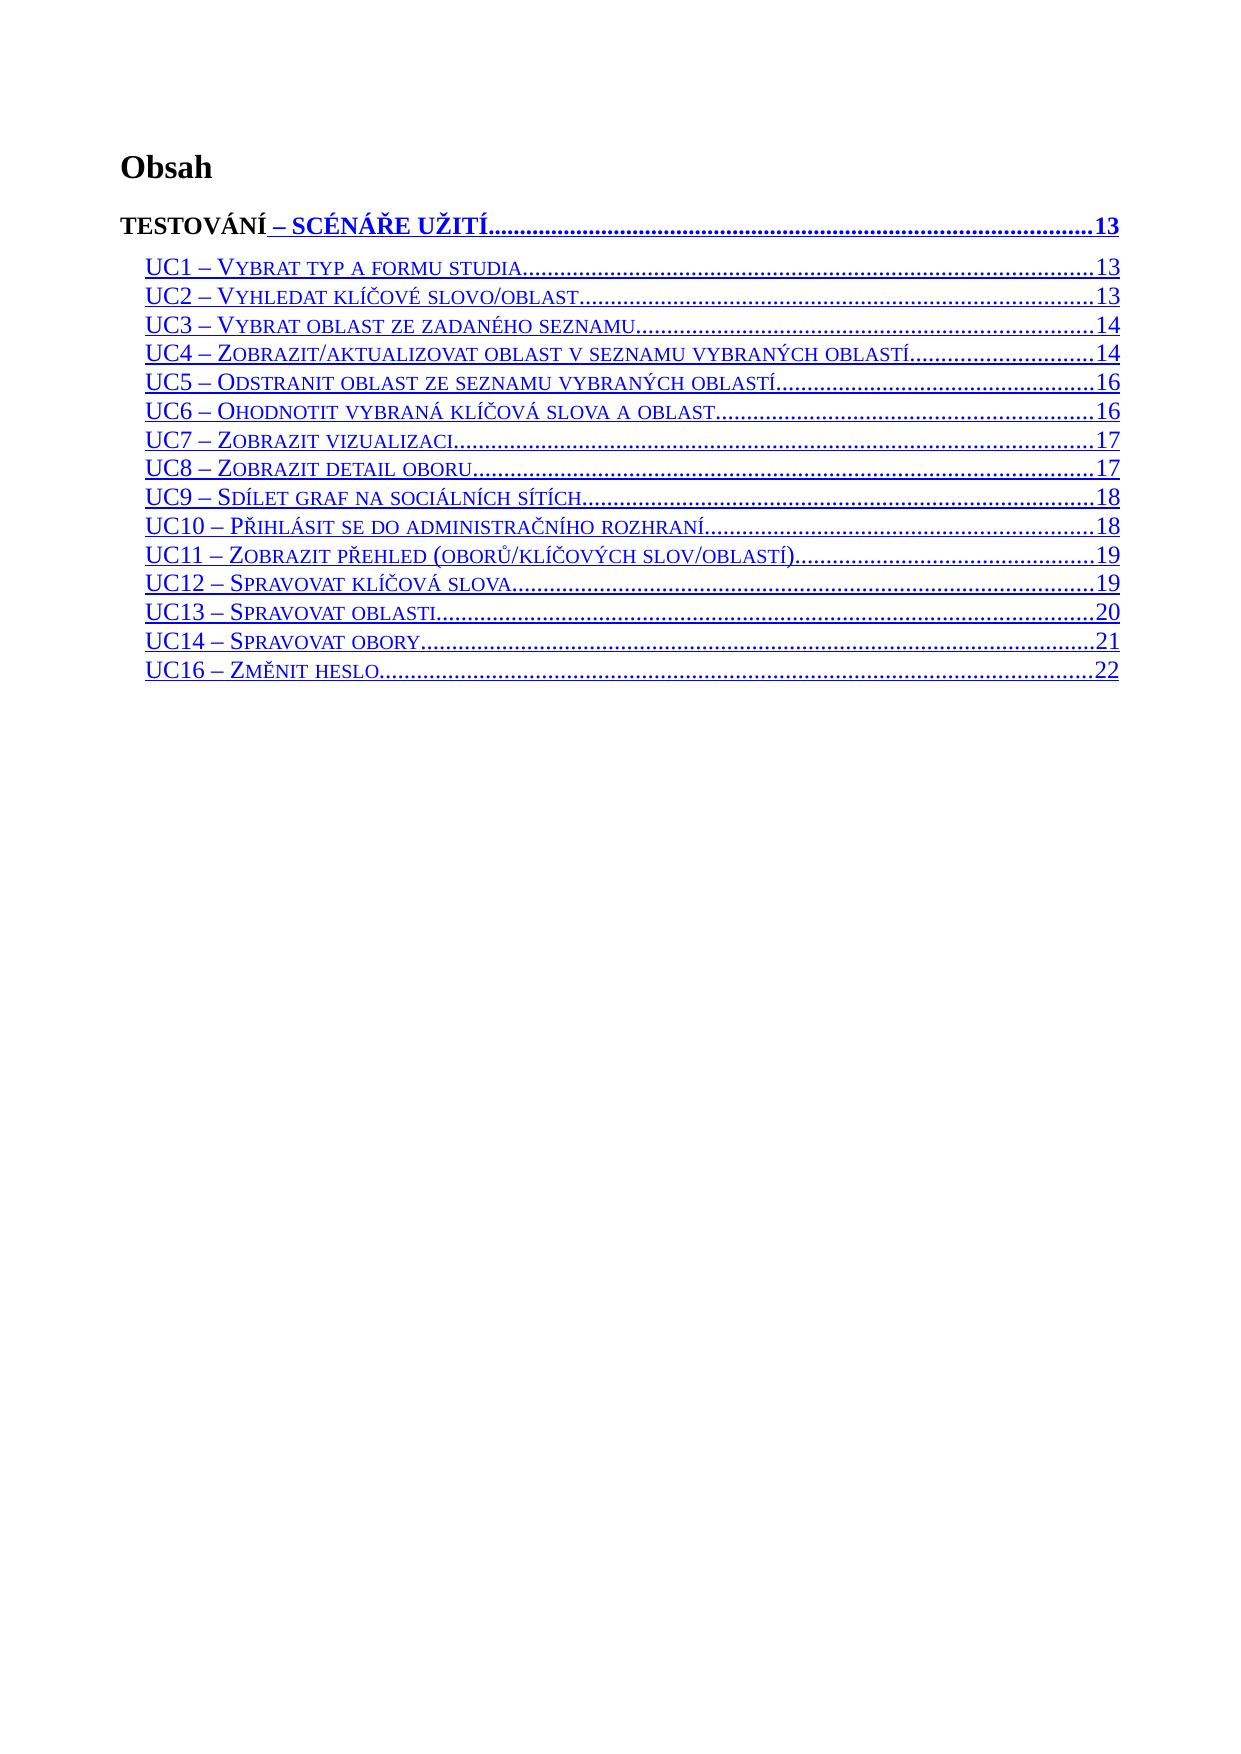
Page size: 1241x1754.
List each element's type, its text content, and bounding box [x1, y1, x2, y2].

text UC11 – Zobrazit přehled (oborů/klíčových slov/oblastí) 19 [145, 540, 1120, 565]
text UC10 – Přihlásit se do administračního rozhraní 18 [145, 511, 1120, 536]
text UC3 – Vybrat oblast ze zadaného seznamu 14 [145, 310, 1120, 335]
text UC2 – Vyhledat klíčové slovo/oblast 13 [145, 281, 1120, 306]
text UC6 – Ohodnotit vybraná klíčová slova a oblast 16 [145, 396, 1120, 421]
text UC5 – Odstranit oblast ze seznamu vybraných oblastí 16 [145, 367, 1120, 392]
text UC8 – Zobrazit detail oboru 17 [145, 453, 1120, 478]
text UC12 – Spravovat klíčová slova 19 [145, 568, 1120, 593]
text UC9 – Sdílet graf na sociálních sítích 18 [145, 482, 1120, 507]
text UC4 – Zobrazit/aktualizovat oblast v seznamu vybraných oblastí 14 [145, 338, 1120, 363]
text UC14 – Spravovat obory 21 [145, 626, 1120, 651]
text Obsah [120, 148, 1120, 186]
text UC13 – Spravovat oblasti 20 [145, 597, 1120, 622]
text UC16 – Změnit heslo 22 [120, 655, 1120, 683]
text UC7 – Zobrazit vizualizaci 17 [145, 425, 1120, 450]
text Testování – Scénáře užití 13 [120, 211, 1120, 240]
text UC1 – Vybrat typ a formu studia 13 [145, 252, 1120, 277]
